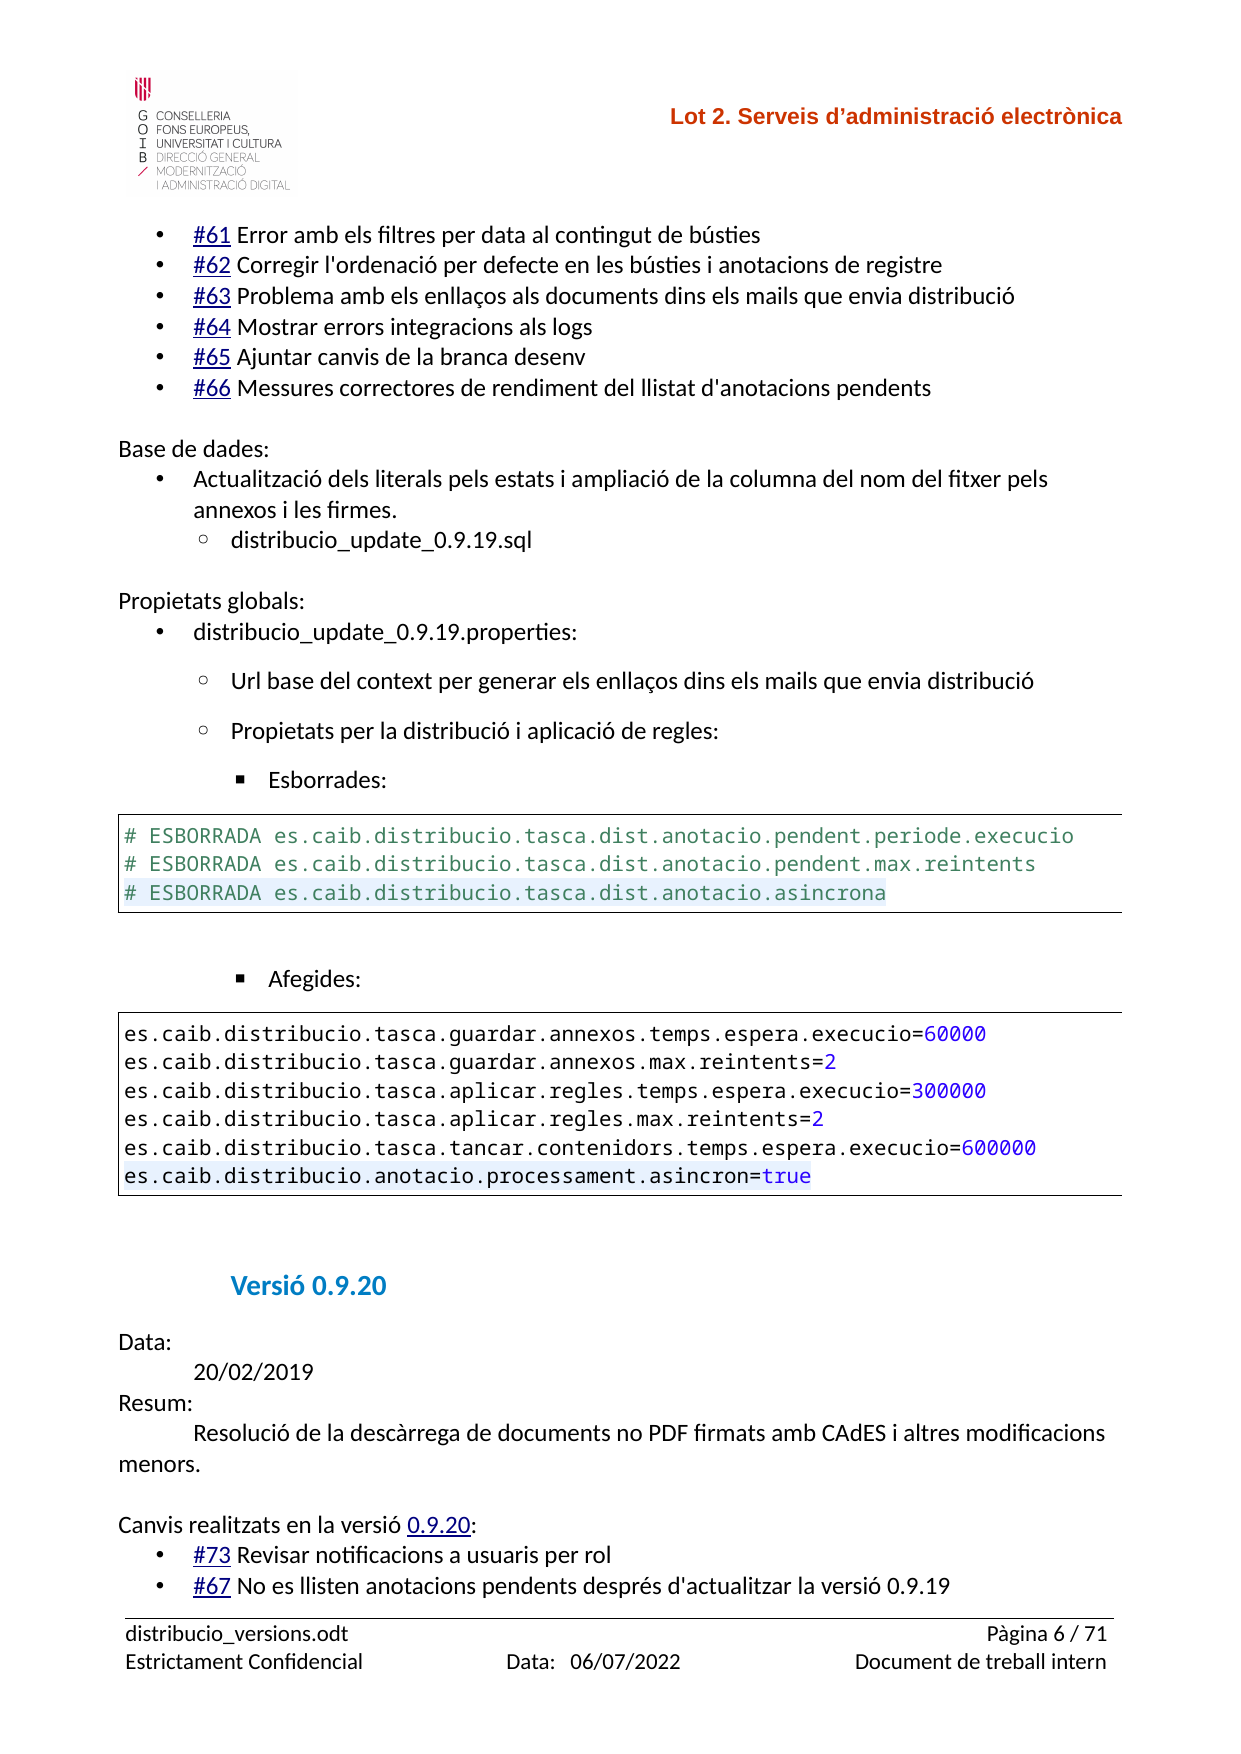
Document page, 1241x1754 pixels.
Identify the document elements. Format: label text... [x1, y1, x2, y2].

list distribucio_update_0.9.19.sql [193, 524, 1122, 555]
list Afegides: [231, 963, 1122, 993]
list #61 Error amb els filtres per data al contingut de bústies [156, 219, 1122, 250]
text Propietats globals: [118, 585, 1122, 616]
list Actualització dels literals pels estats i ampliació de la columna del nom del fitxer pels annexos i les firmes. [156, 463, 1122, 524]
list #67 No es llisten anotacions pendents després d'actualitzar la versió 0.9.19 [156, 1570, 1122, 1601]
list Url base del context per generar els enllaços dins els mails que envia distribució [193, 666, 1122, 696]
text Base de dades: [118, 433, 1122, 463]
list #63 Problema amb els enllaços als documents dins els mails que envia distribució [156, 280, 1122, 311]
list #65 Ajuntar canvis de la branca desenv [156, 341, 1122, 372]
text Canvis realitzats en la versió 0.9.20: [118, 1509, 1122, 1539]
list Esborrades: [231, 765, 1122, 795]
table_header # ESBORRADA es.caib.distribucio.tasca.dist.anotacio.pendent.periode.execucio # ESBORRADA es.caib.distribucio.tasca.dist.anotacio.pendent.max.reintents # ESBORRADA es.caib.distribucio.tasca.dist.anotacio.asincrona [119, 815, 1122, 912]
list distribucio_update_0.9.19.properties: [156, 616, 1122, 646]
list #62 Corregir l'ordenació per defecte en les bústies i anotacions de registre [156, 250, 1122, 280]
subtitle Versió 0.9.20 [153, 1267, 1122, 1302]
picture [126, 70, 299, 197]
list #73 Revisar notificacions a usuaris per rol [156, 1539, 1122, 1570]
list #66 Messures correctores de rendiment del llistat d'anotacions pendents [156, 372, 1122, 402]
text Resum: [118, 1387, 1122, 1417]
text Resolució de la descàrrega de documents no PDF firmats amb CAdES i altres modificacions menors. [118, 1417, 1122, 1478]
text Data: [118, 1326, 1122, 1356]
list #64 Mostrar errors integracions als logs [156, 311, 1122, 341]
text 20/02/2019 [118, 1356, 1122, 1387]
table_header es.caib.distribucio.tasca.guardar.annexos.temps.espera.execucio=60000 es.caib.distribucio.tasca.guardar.annexos.max.reintents=2 es.caib.distribucio.tasca.aplicar.regles.temps.espera.execucio=300000 es.caib.distribucio.tasca.aplicar.regles.max.reintents=2 es.caib.distribucio.tasca.tancar.contenidors.temps.espera.execucio=600000 es.caib.distribucio.anotacio.processament.asincron=true [119, 1013, 1122, 1195]
list Propietats per la distribució i aplicació de regles: [193, 715, 1122, 746]
